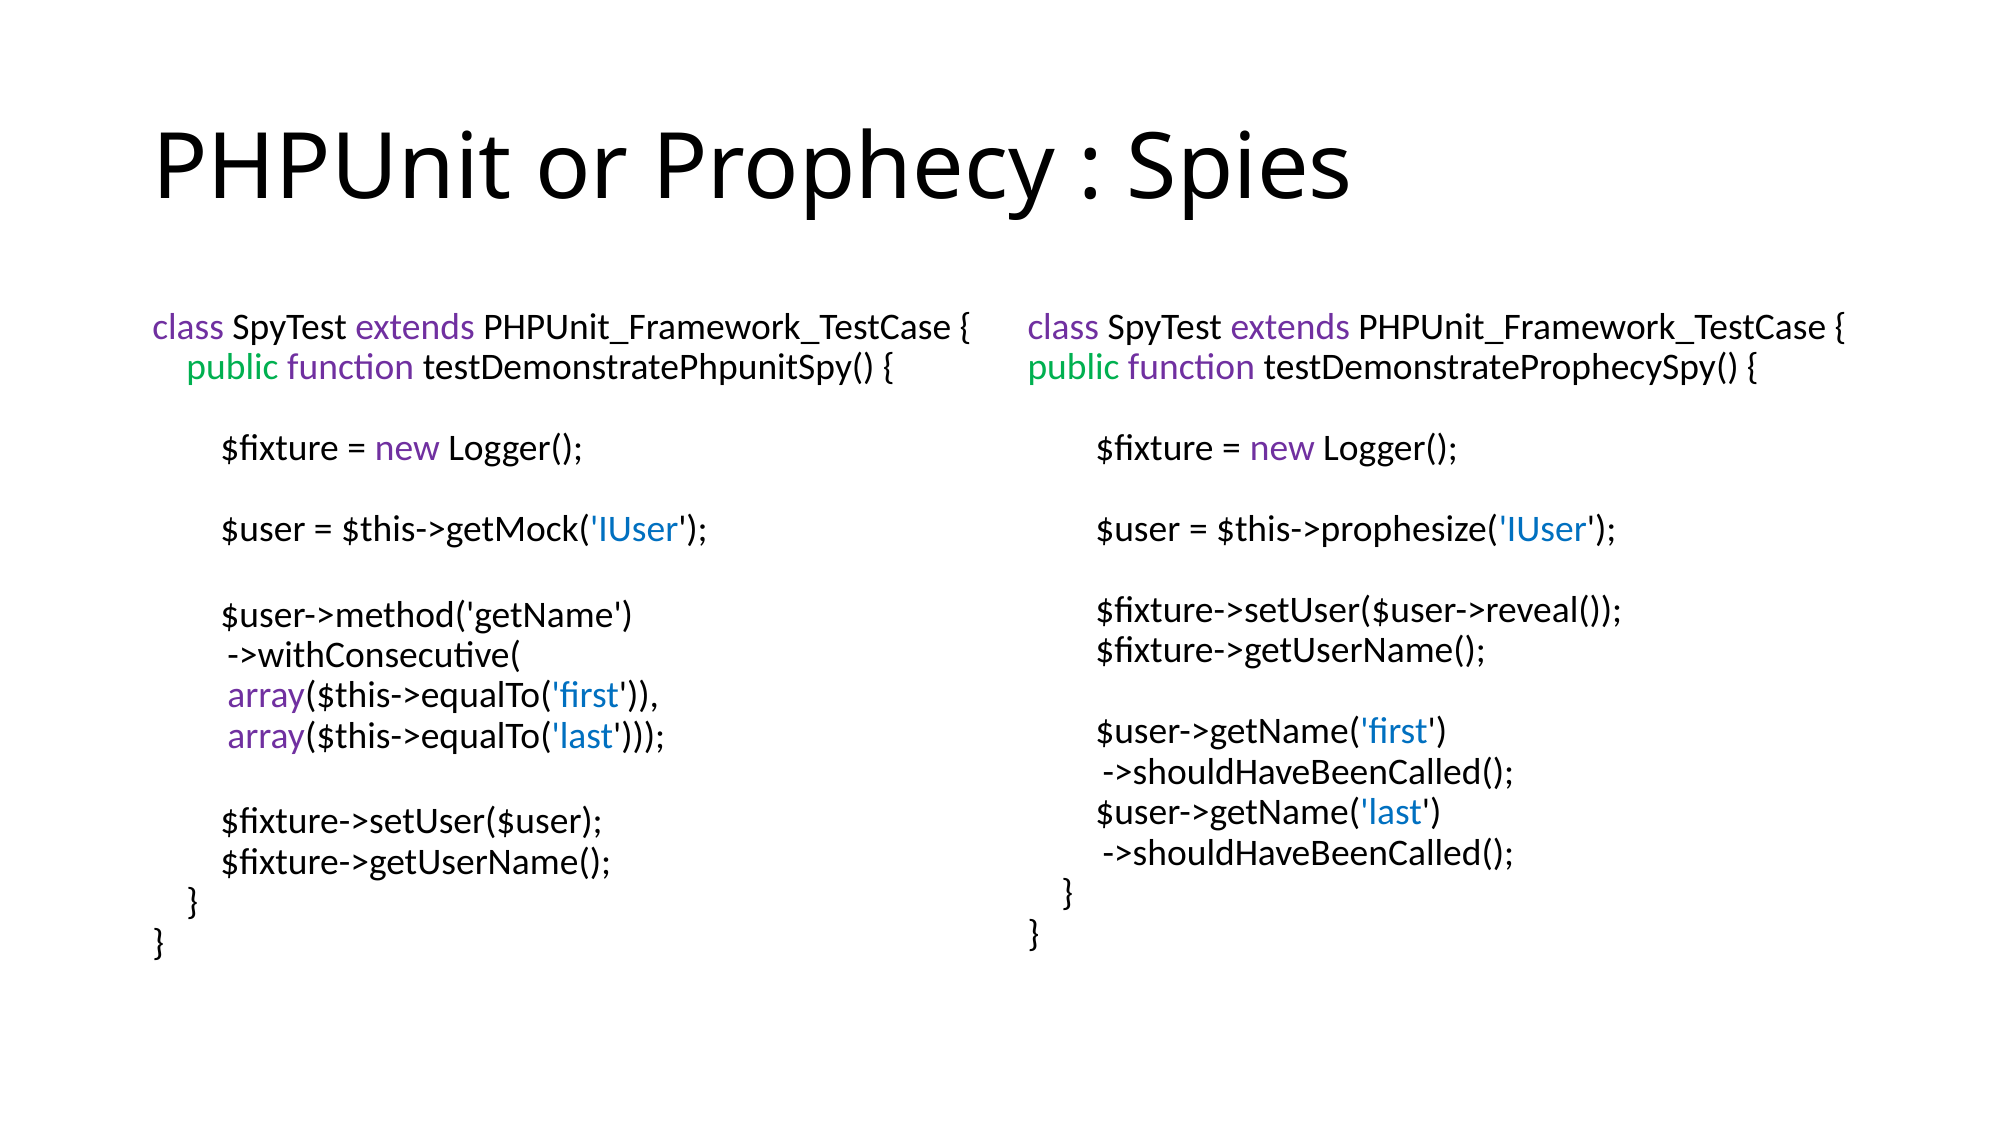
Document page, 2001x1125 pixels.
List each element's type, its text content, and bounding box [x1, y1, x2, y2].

text_box PHPUnit or Prophecy : Spies [137, 59, 1863, 278]
text_box class SpyTest extends PHPUnit_Framework_TestCase { public function testDemonstratePhpunitSpy() { $fixture = new Logger(); $user = $this->getMock('IUser'); $user->method('getName') ->withConsecutive( array($this->equalTo('first')), array($this->equalTo('last'))); $fixture->setUser($user); $fixture->getUserName(); } } [137, 299, 988, 1014]
text_box class SpyTest extends PHPUnit_Framework_TestCase { public function testDemonstrateProphecySpy() { $fixture = new Logger(); $user = $this->prophesize('IUser'); $fixture->setUser($user->reveal()); $fixture->getUserName(); $user->getName('first') ->shouldHaveBeenCalled(); $user->getName('last') ->shouldHaveBeenCalled(); } } [1012, 299, 1863, 1014]
